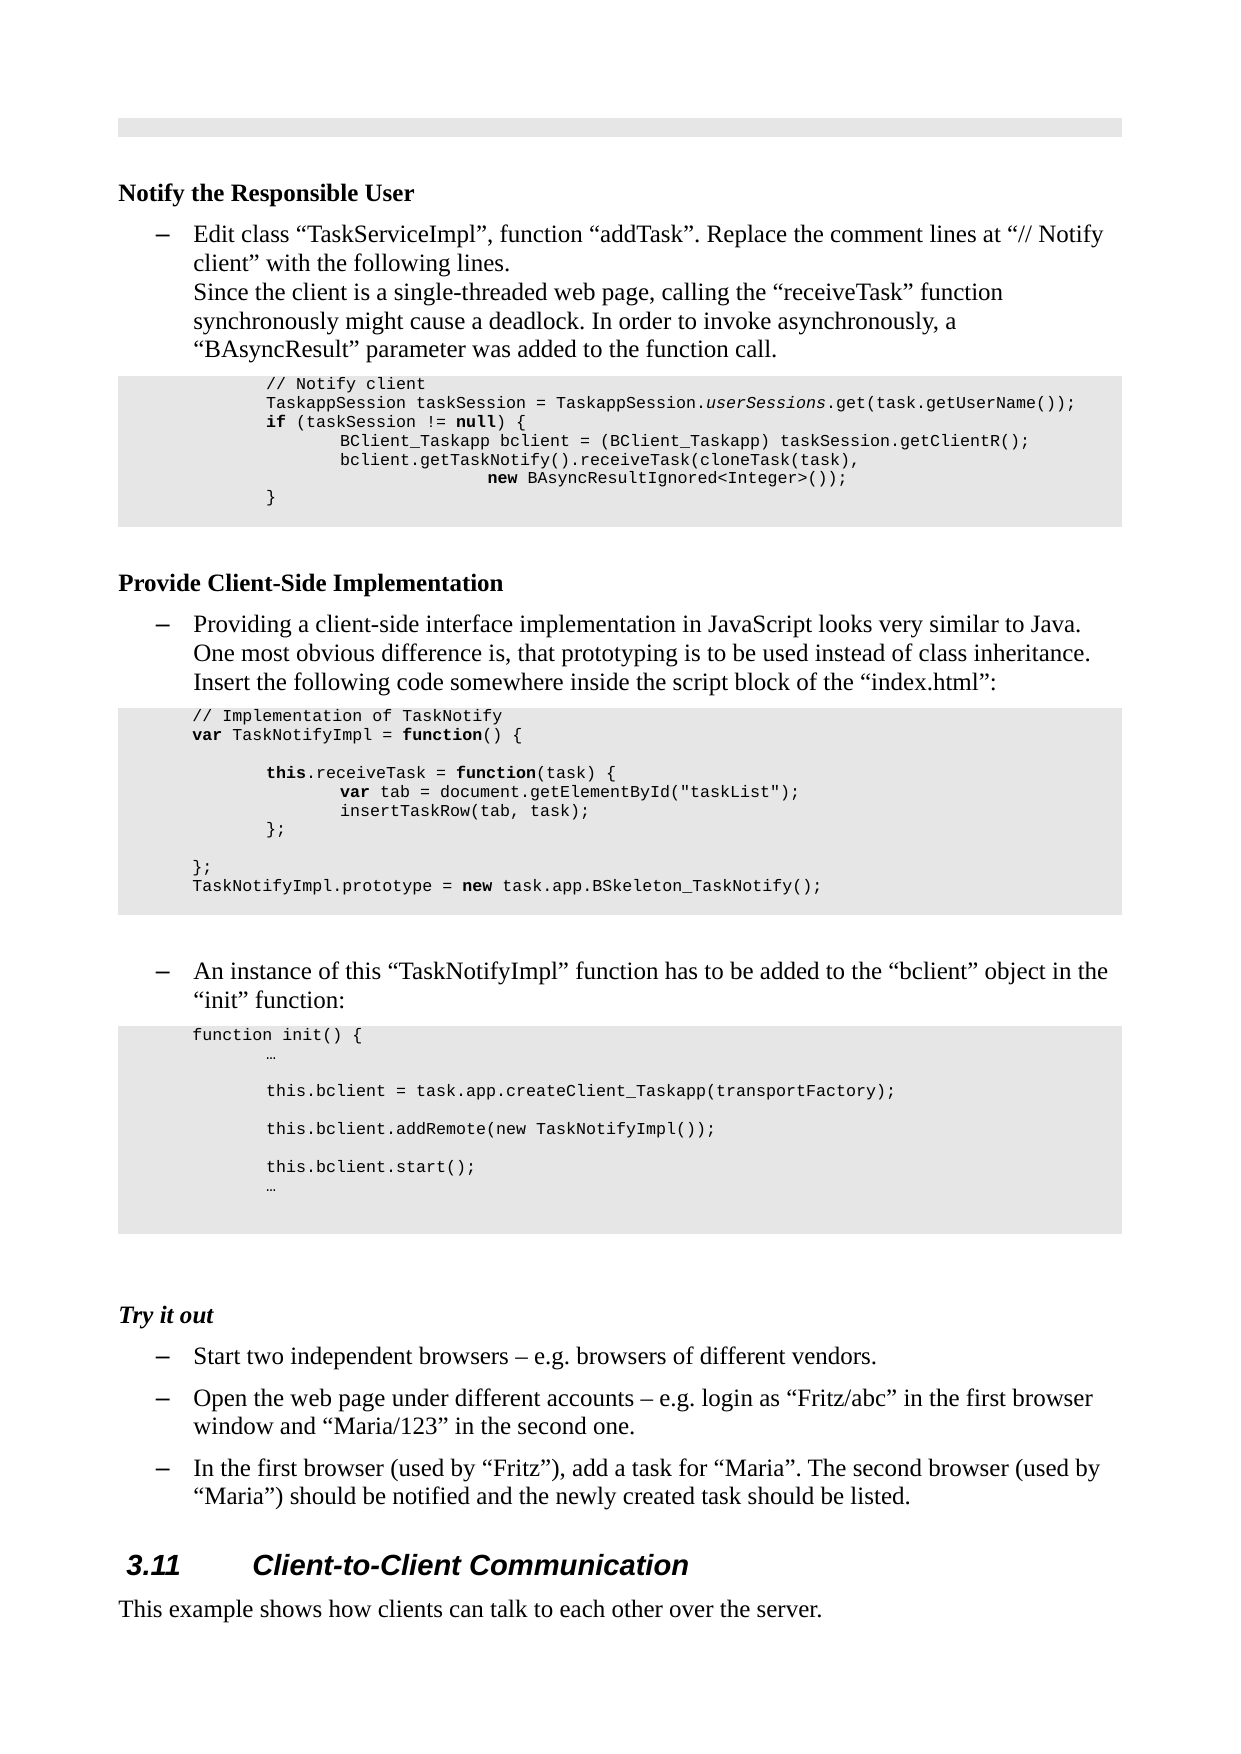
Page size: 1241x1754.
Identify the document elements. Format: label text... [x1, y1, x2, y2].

text new BAsyncResultIgnored<Integer>()); [118, 470, 1122, 489]
subtitle Client-to-Client Communication [118, 1548, 1122, 1581]
text }; [118, 859, 1122, 877]
text this.receiveTask = function(task) { [118, 764, 1122, 783]
text This example shows how clients can talk to each other over the server. [118, 1594, 1122, 1622]
text … [118, 1177, 1122, 1196]
text var TaskNotifyImpl = function() { [118, 727, 1122, 746]
text this.bclient.start(); [118, 1158, 1122, 1177]
text Try it out [118, 1300, 1122, 1329]
text // Implementation of TaskNotify [118, 708, 1122, 727]
text TaskNotifyImpl.prototype = new task.app.BSkeleton_TaskNotify(); [118, 877, 1122, 896]
text // Notify client [118, 376, 1122, 394]
text this.bclient.addRemote(new TaskNotifyImpl()); [118, 1121, 1122, 1139]
text … [118, 1045, 1122, 1064]
text var tab = document.getElementById("taskList"); [118, 783, 1122, 802]
list Providing a client-side interface implementation in JavaScript looks very similar to Java. One most obvious difference is, that prototyping is to be used instead of class inheritance. Insert the following code somewhere inside the script block of the “index.html”: [156, 609, 1122, 695]
text this.bclient = task.app.createClient_Taskapp(transportFactory); [118, 1083, 1122, 1102]
list Start two independent browsers – e.g. browsers of different vendors. [156, 1341, 1122, 1370]
list Open the web page under different accounts – e.g. login as “Fritz/abc” in the first browser window and “Maria/123” in the second one. [156, 1383, 1122, 1440]
text function init() { [118, 1026, 1122, 1045]
text Provide Client-Side Implementation [118, 568, 1122, 597]
text Notify the Responsible User [118, 178, 1122, 207]
text bclient.getTaskNotify().receiveTask(cloneTask(task), [118, 451, 1122, 470]
text }; [118, 821, 1122, 840]
text BClient_Taskapp bclient = (BClient_Taskapp) taskSession.getClientR(); [118, 432, 1122, 451]
list Edit class “TaskServiceImpl”, function “addTask”. Replace the comment lines at “// Notify client” with the following lines. Since the client is a single-threaded web page, calling the “receiveTask” function synchronously might cause a deadlock. In order to invoke asynchronously, a “BAsyncResult” parameter was added to the function call. [156, 219, 1122, 363]
text insertTaskRow(tab, task); [118, 802, 1122, 821]
list An instance of this “TaskNotifyImpl” function has to be added to the “bclient” object in the “init” function: [156, 956, 1122, 1014]
text if (taskSession != null) { [118, 413, 1122, 432]
text TaskappSession taskSession = TaskappSession.userSessions.get(task.getUserName()); [118, 394, 1122, 413]
text } [118, 489, 1122, 508]
list In the first browser (used by “Fritz”), add a task for “Maria”. The second browser (used by “Maria”) should be notified and the newly created task should be listed. [156, 1453, 1122, 1510]
